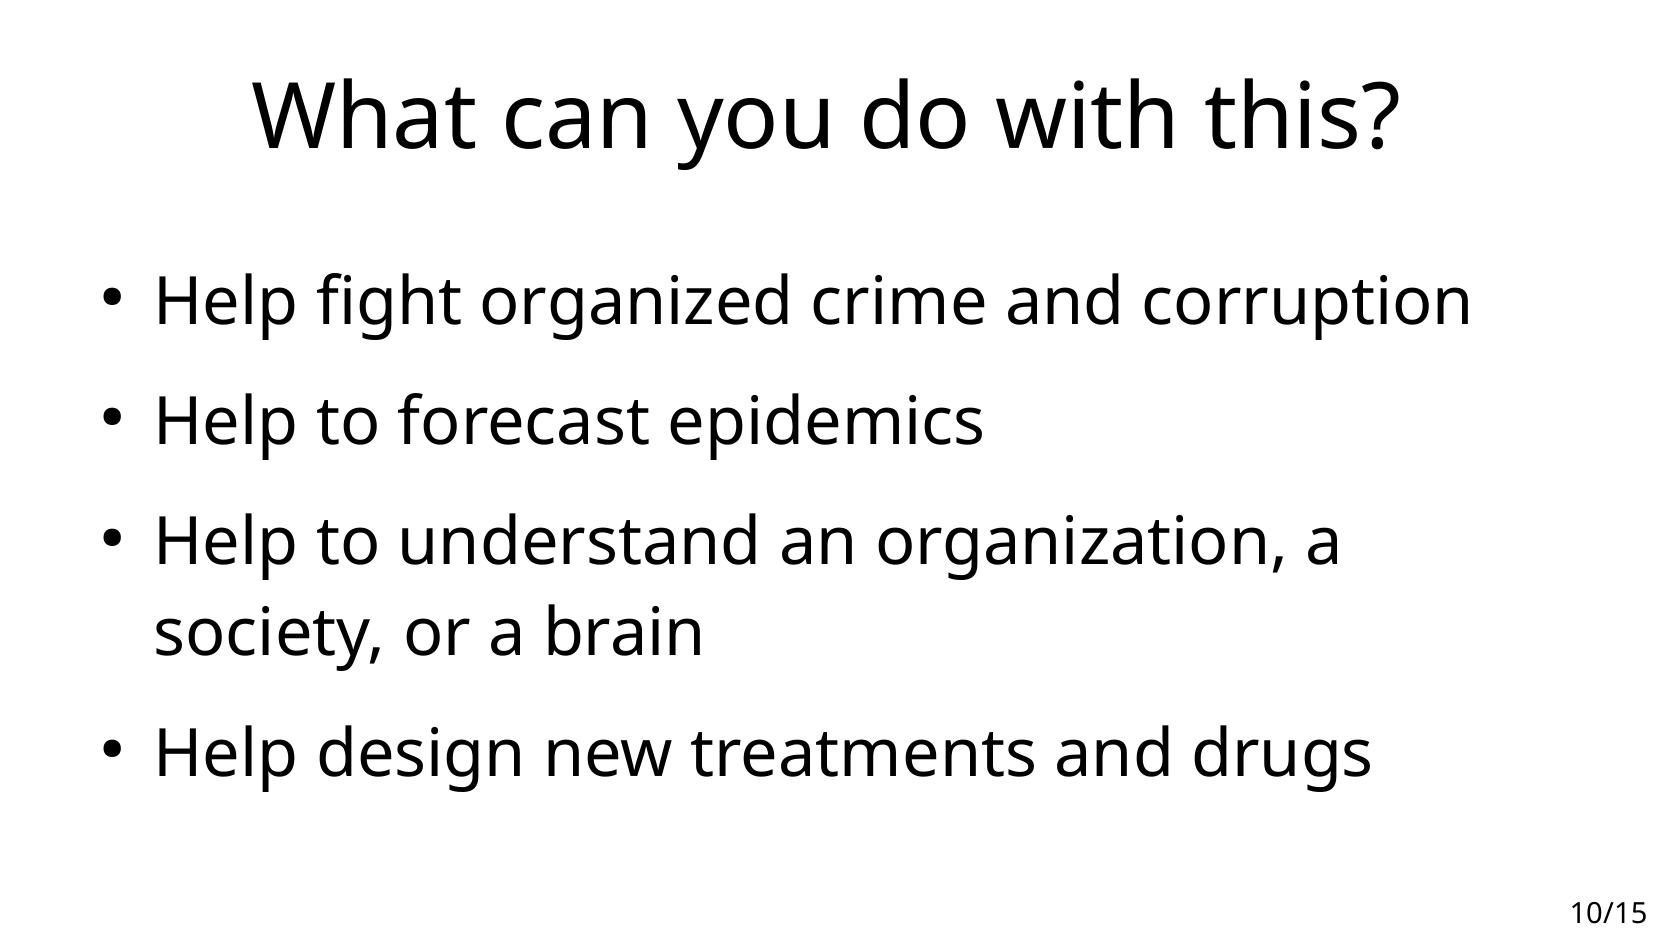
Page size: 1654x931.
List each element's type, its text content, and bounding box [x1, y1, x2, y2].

list Help fight organized crime and corruption Help to forecast epidemics Help to understand an organization, a society, or a brain Help design new treatments and drugs [82, 253, 1571, 886]
title What can you do with this? [82, 1, 1571, 226]
